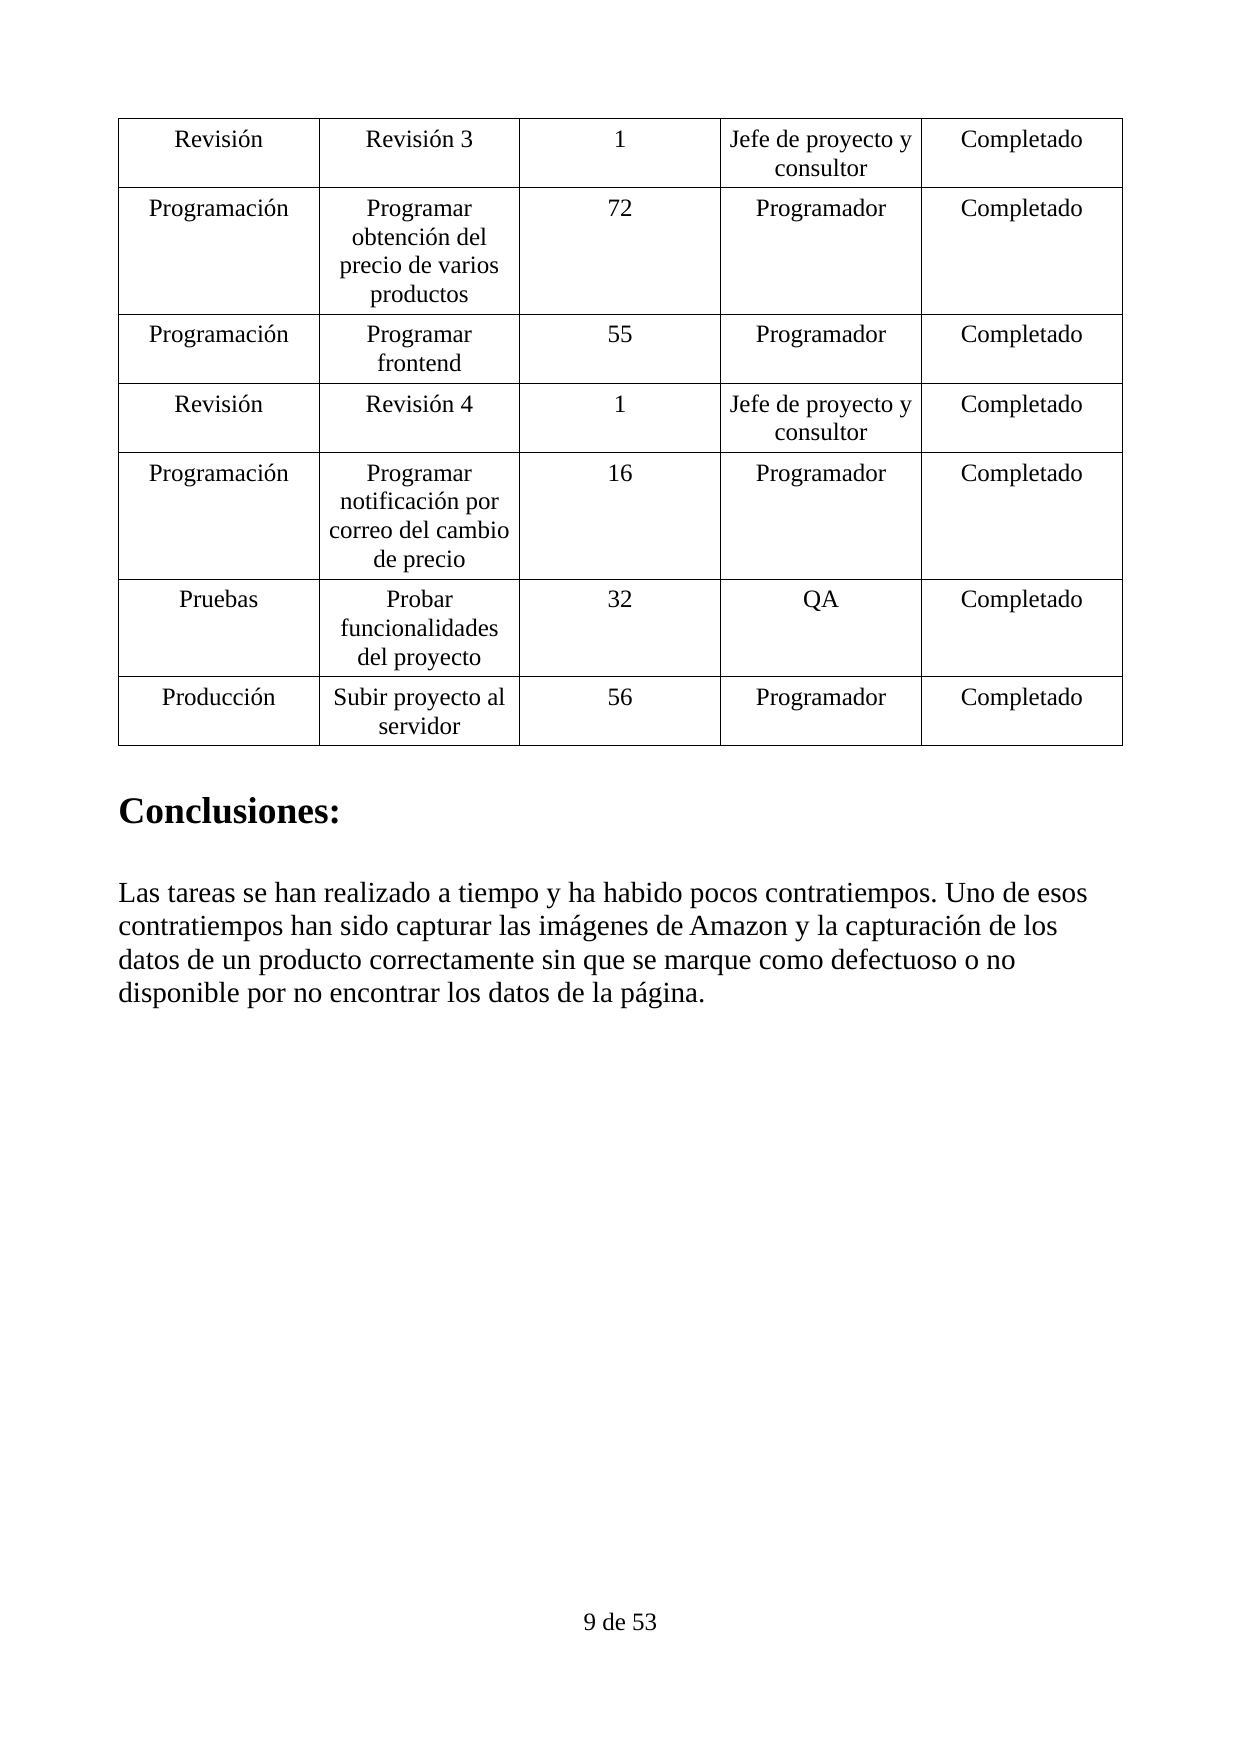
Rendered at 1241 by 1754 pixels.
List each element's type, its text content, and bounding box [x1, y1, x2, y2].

table_cell Completado [922, 580, 1122, 676]
table_cell Subir proyecto al servidor [320, 677, 519, 745]
table_cell Completado [922, 188, 1122, 314]
table_cell Revisión [119, 119, 319, 187]
table_cell 56 [520, 677, 720, 745]
table_cell 72 [520, 188, 720, 314]
table_cell Producción [119, 677, 319, 745]
table_cell 1 [520, 119, 720, 187]
table_cell Programación [119, 188, 319, 314]
table_cell Programar frontend [320, 315, 519, 383]
table_cell Completado [922, 119, 1122, 187]
table_cell 16 [520, 453, 720, 578]
table_cell Revisión [119, 384, 319, 452]
table_cell QA [721, 580, 921, 676]
table_cell Programador [721, 453, 921, 578]
table_cell 1 [520, 384, 720, 452]
table_cell Completado [922, 315, 1122, 383]
table_cell Pruebas [119, 580, 319, 676]
table_cell Revisión 3 [320, 119, 519, 187]
table_cell Completado [922, 453, 1122, 578]
table_cell Completado [922, 677, 1122, 745]
table_cell Probar funcionalidades del proyecto [320, 580, 519, 676]
table_cell 55 [520, 315, 720, 383]
table_cell Jefe de proyecto y consultor [721, 119, 921, 187]
table_cell Jefe de proyecto y consultor [721, 384, 921, 452]
table_cell Programación [119, 315, 319, 383]
table_cell Programador [721, 188, 921, 314]
table_cell Programador [721, 315, 921, 383]
text Conclusiones: [118, 788, 1122, 832]
table_cell Completado [922, 384, 1122, 452]
table_cell Programar notificación por correo del cambio de precio [320, 453, 519, 578]
table_cell 32 [520, 580, 720, 676]
table_cell Programador [721, 677, 921, 745]
table_cell Programar obtención del precio de varios productos [320, 188, 519, 314]
table_cell Programación [119, 453, 319, 578]
text Las tareas se han realizado a tiempo y ha habido pocos contratiempos. Uno de esos contratiempos han sido capturar las imágenes de Amazon y la capturación de los datos de un producto correctamente sin que se marque como defectuoso o no disponible por no encontrar los datos de la página. [118, 875, 1122, 1009]
table_cell Revisión 4 [320, 384, 519, 452]
